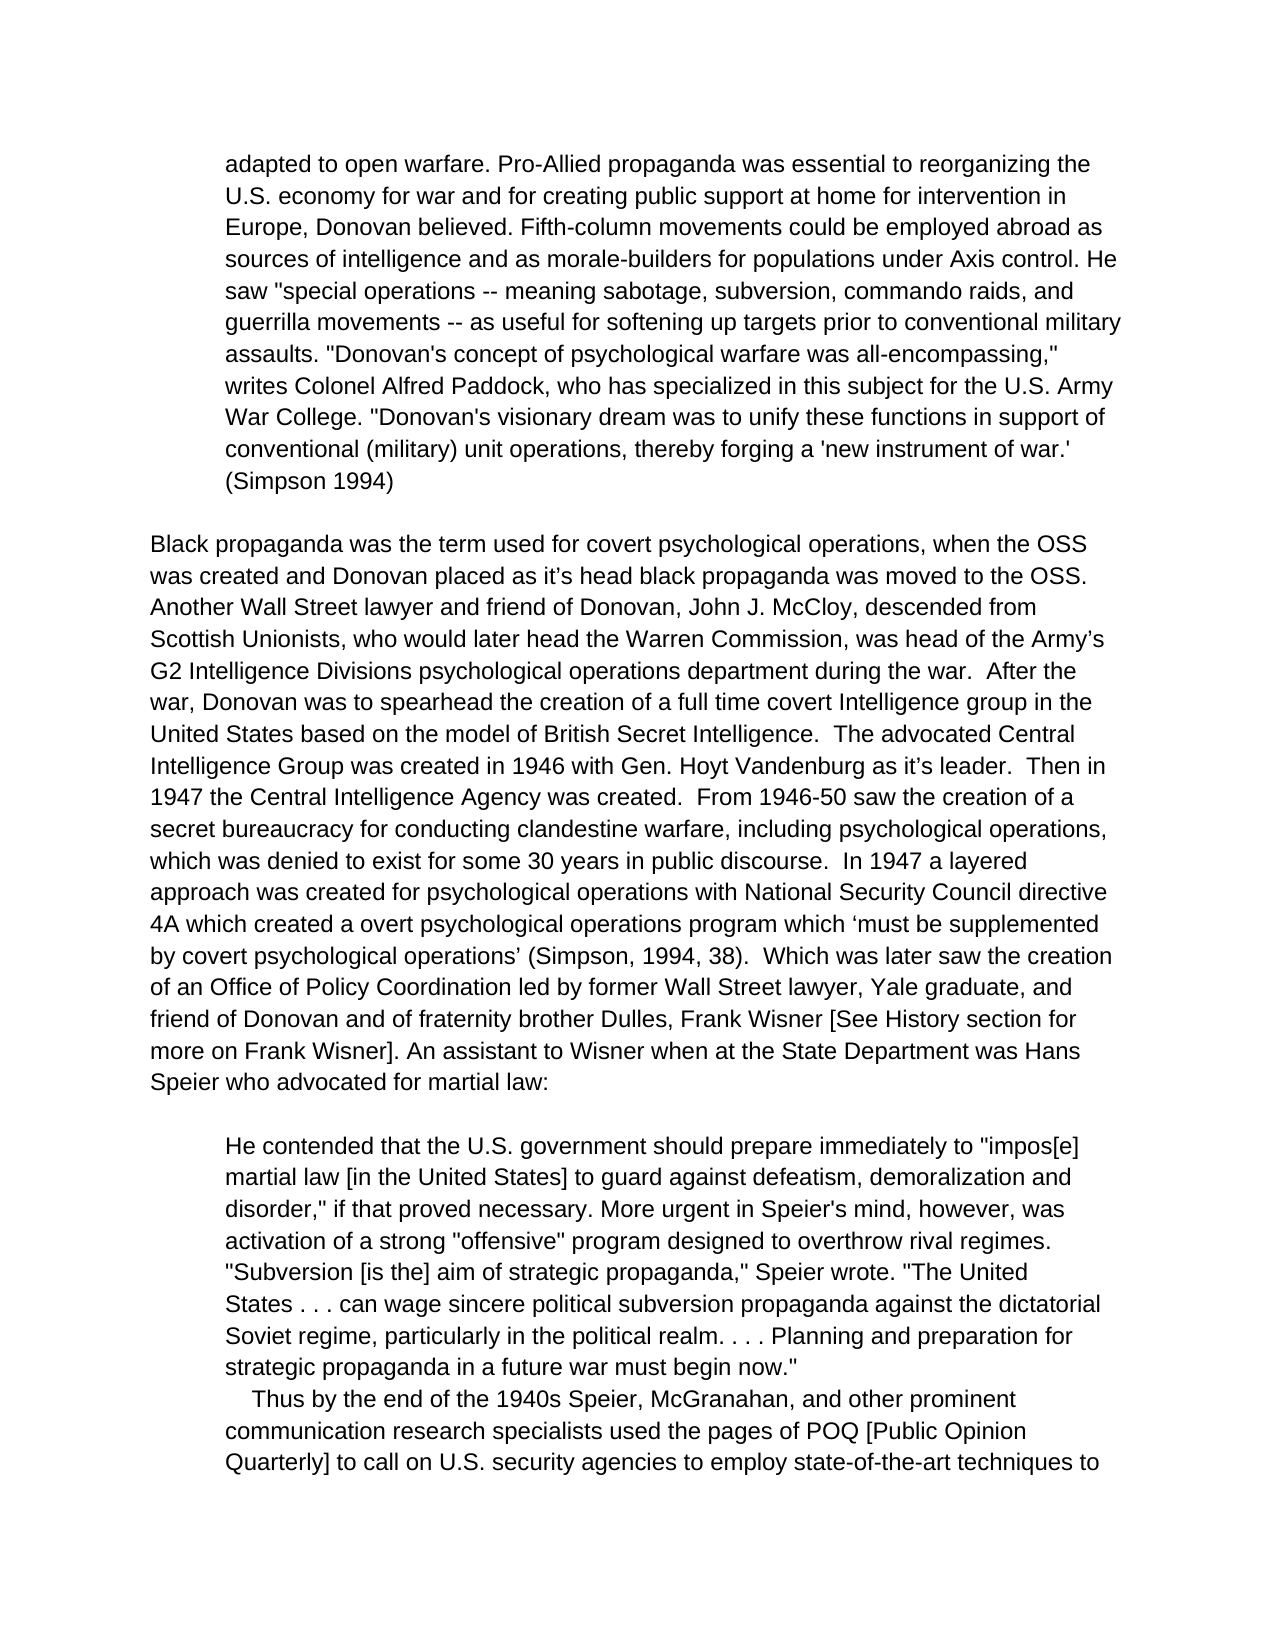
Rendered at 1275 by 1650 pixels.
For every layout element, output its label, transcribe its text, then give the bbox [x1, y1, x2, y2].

text He contended that the U.S. government should prepare immediately to "impos[e] martial law [in the United States] to guard against defeatism, demoralization and disorder," if that proved necessary. More urgent in Speier's mind, however, was activation of a strong "offensive" program designed to overthrow rival regimes. "Subversion [is the] aim of strategic propaganda," Speier wrote. "The United States . . . can wage sincere political subversion propaganda against the dictatorial Soviet regime, particularly in the political realm. . . . Planning and preparation for strategic propaganda in a future war must begin now." Thus by the end of the 1940s Speier, McGranahan, and other prominent communication research specialists used the pages of POQ [Public Opinion Quarterly] to call on U.S. security agencies to employ state-of-the-art techniques to [225, 1132, 1125, 1476]
text Black propaganda was the term used for covert psychological operations, when the OSS was created and Donovan placed as it’s head black propaganda was moved to the OSS. Another Wall Street lawyer and friend of Donovan, John J. McCloy, descended from Scottish Unionists, who would later head the Warren Commission, was head of the Army’s G2 Intelligence Divisions psychological operations department during the war. After the war, Donovan was to spearhead the creation of a full time covert Intelligence group in the United States based on the model of British Secret Intelligence. The advocated Central Intelligence Group was created in 1946 with Gen. Hoyt Vandenburg as it’s leader. Then in 1947 the Central Intelligence Agency was created. From 1946-50 saw the creation of a secret bureaucracy for conducting clandestine warfare, including psychological operations, which was denied to exist for some 30 years in public discourse. In 1947 a layered approach was created for psychological operations with National Security Council directive 4A which created a overt psychological operations program which ‘must be supplemented by covert psychological operations’ (Simpson, 1994, 38). Which was later saw the creation of an Office of Policy Coordination led by former Wall Street lawyer, Yale graduate, and friend of Donovan and of fraternity brother Dulles, Frank Wisner [See History section for more on Frank Wisner]. An assistant to Wisner when at the State Department was Hans Speier who advocated for martial law: [150, 530, 1125, 1096]
text adapted to open warfare. Pro-Allied propaganda was essential to reorganizing the U.S. economy for war and for creating public support at home for intervention in Europe, Donovan believed. Fifth-column movements could be employed abroad as sources of intelligence and as morale-builders for populations under Axis control. He saw "special operations -- meaning sabotage, subversion, commando raids, and guerrilla movements -- as useful for softening up targets prior to conventional military assaults. "Donovan's concept of psychological warfare was all-encompassing," writes Colonel Alfred Paddock, who has specialized in this subject for the U.S. Army War College. "Donovan's visionary dream was to unify these functions in support of conventional (military) unit operations, thereby forging a 'new instrument of war.' (Simpson 1994) [225, 150, 1125, 526]
